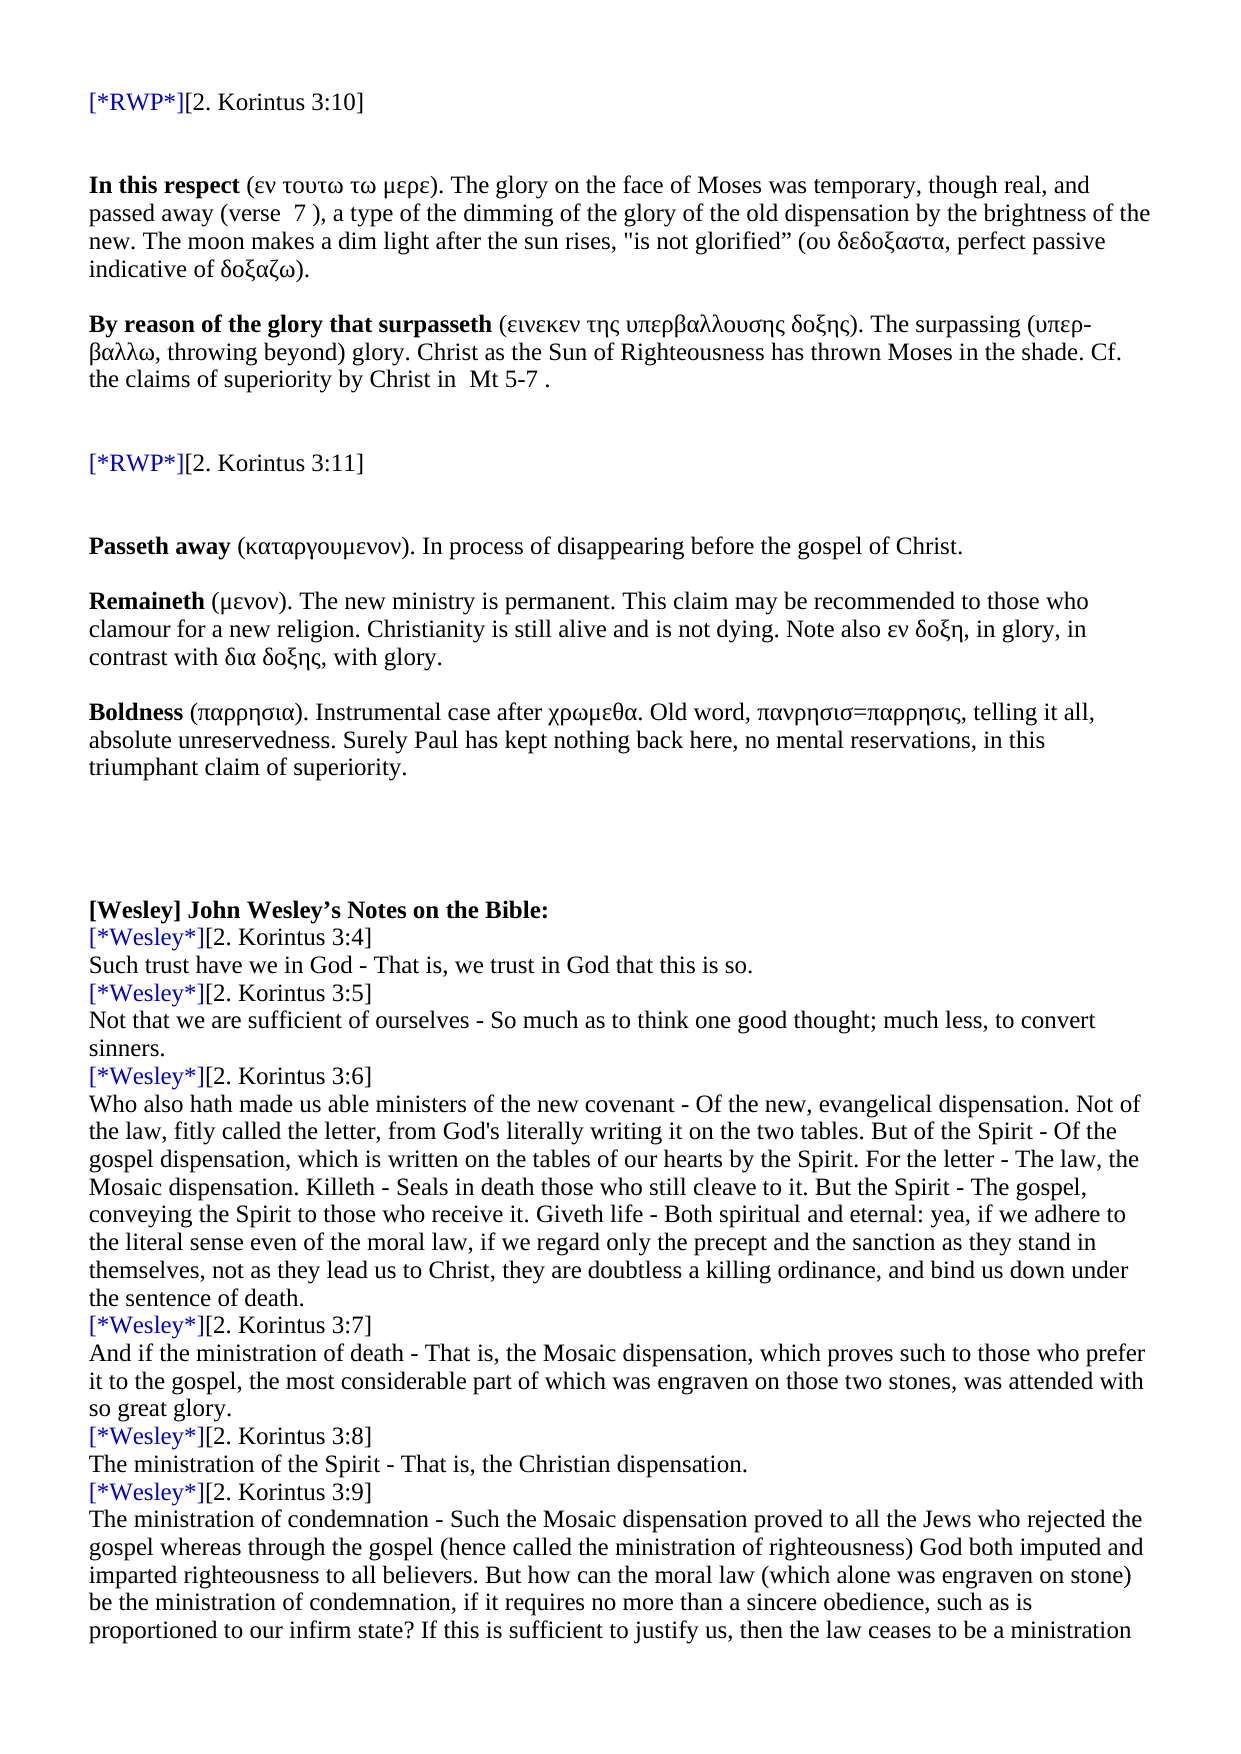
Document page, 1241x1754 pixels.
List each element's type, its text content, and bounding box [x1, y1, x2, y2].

text [*Wesley*][2. Korintus 3:8] The ministration of the Spirit - That is, the Christian dispensation. [88, 1422, 1152, 1478]
text [*Wesley*][2. Korintus 3:5] Not that we are sufficient of ourselves - So much as to think one good thought; much less, to convert sinners. [88, 979, 1152, 1062]
text [Wesley] John Wesley’s Notes on the Bible: [88, 896, 1152, 923]
text [*Wesley*][2. Korintus 3:7] And if the ministration of death - That is, the Mosaic dispensation, which proves such to those who prefer it to the gospel, the most considerable part of which was engraven on those two stones, was attended with so great glory. [88, 1311, 1152, 1422]
text [*RWP*][2. Korintus 3:11] Passeth away (καταργουμενον). In process of disappearing before the gospel of Christ. Remaineth (μενον). The new ministry is permanent. This claim may be recommended to those who clamour for a new religion. Christianity is still alive and is not dying. Note also εν δοξη, in glory, in contrast with δια δοξης, with glory. Boldness (παρρησια). Instrumental case after χρωμεθα. Old word, πανρησισ=παρρησις, telling it all, absolute unreservedness. Surely Paul has kept nothing back here, no mental reservations, in this triumphant claim of superiority. [88, 449, 1152, 837]
text [*RWP*][2. Korintus 3:10] In this respect (εν τουτω τω μερε). The glory on the face of Moses was temporary, though real, and passed away (verse 7 ), a type of the dimming of the glory of the old dispensation by the brightness of the new. The moon makes a dim light after the sun rises, "is not glorified” (ου δεδοξαστα, perfect passive indicative of δοξαζω). By reason of the glory that surpasseth (εινεκεν της υπερβαλλουσης δοξης). The surpassing (υπερ-βαλλω, throwing beyond) glory. Christ as the Sun of Righteousness has thrown Moses in the shade. Cf. the claims of superiority by Christ in Mt 5-7 . [88, 88, 1152, 449]
text [*Wesley*][2. Korintus 3:9] The ministration of condemnation - Such the Mosaic dispensation proved to all the Jews who rejected the gospel whereas through the gospel (hence called the ministration of righteousness) God both imputed and imparted righteousness to all believers. But how can the moral law (which alone was engraven on stone) be the ministration of condemnation, if it requires no more than a sincere obedience, such as is proportioned to our infirm state? If this is sufficient to justify us, then the law ceases to be a ministration [88, 1478, 1152, 1644]
text [*Wesley*][2. Korintus 3:4] Such trust have we in God - That is, we trust in God that this is so. [88, 923, 1152, 979]
text [*Wesley*][2. Korintus 3:6] Who also hath made us able ministers of the new covenant - Of the new, evangelical dispensation. Not of the law, fitly called the letter, from God's literally writing it on the two tables. But of the Spirit - Of the gospel dispensation, which is written on the tables of our hearts by the Spirit. For the letter - The law, the Mosaic dispensation. Killeth - Seals in death those who still cleave to it. But the Spirit - The gospel, conveying the Spirit to those who receive it. Giveth life - Both spiritual and eternal: yea, if we adhere to the literal sense even of the moral law, if we regard only the precept and the sanction as they stand in themselves, not as they lead us to Christ, they are doubtless a killing ordinance, and bind us down under the sentence of death. [88, 1062, 1152, 1311]
